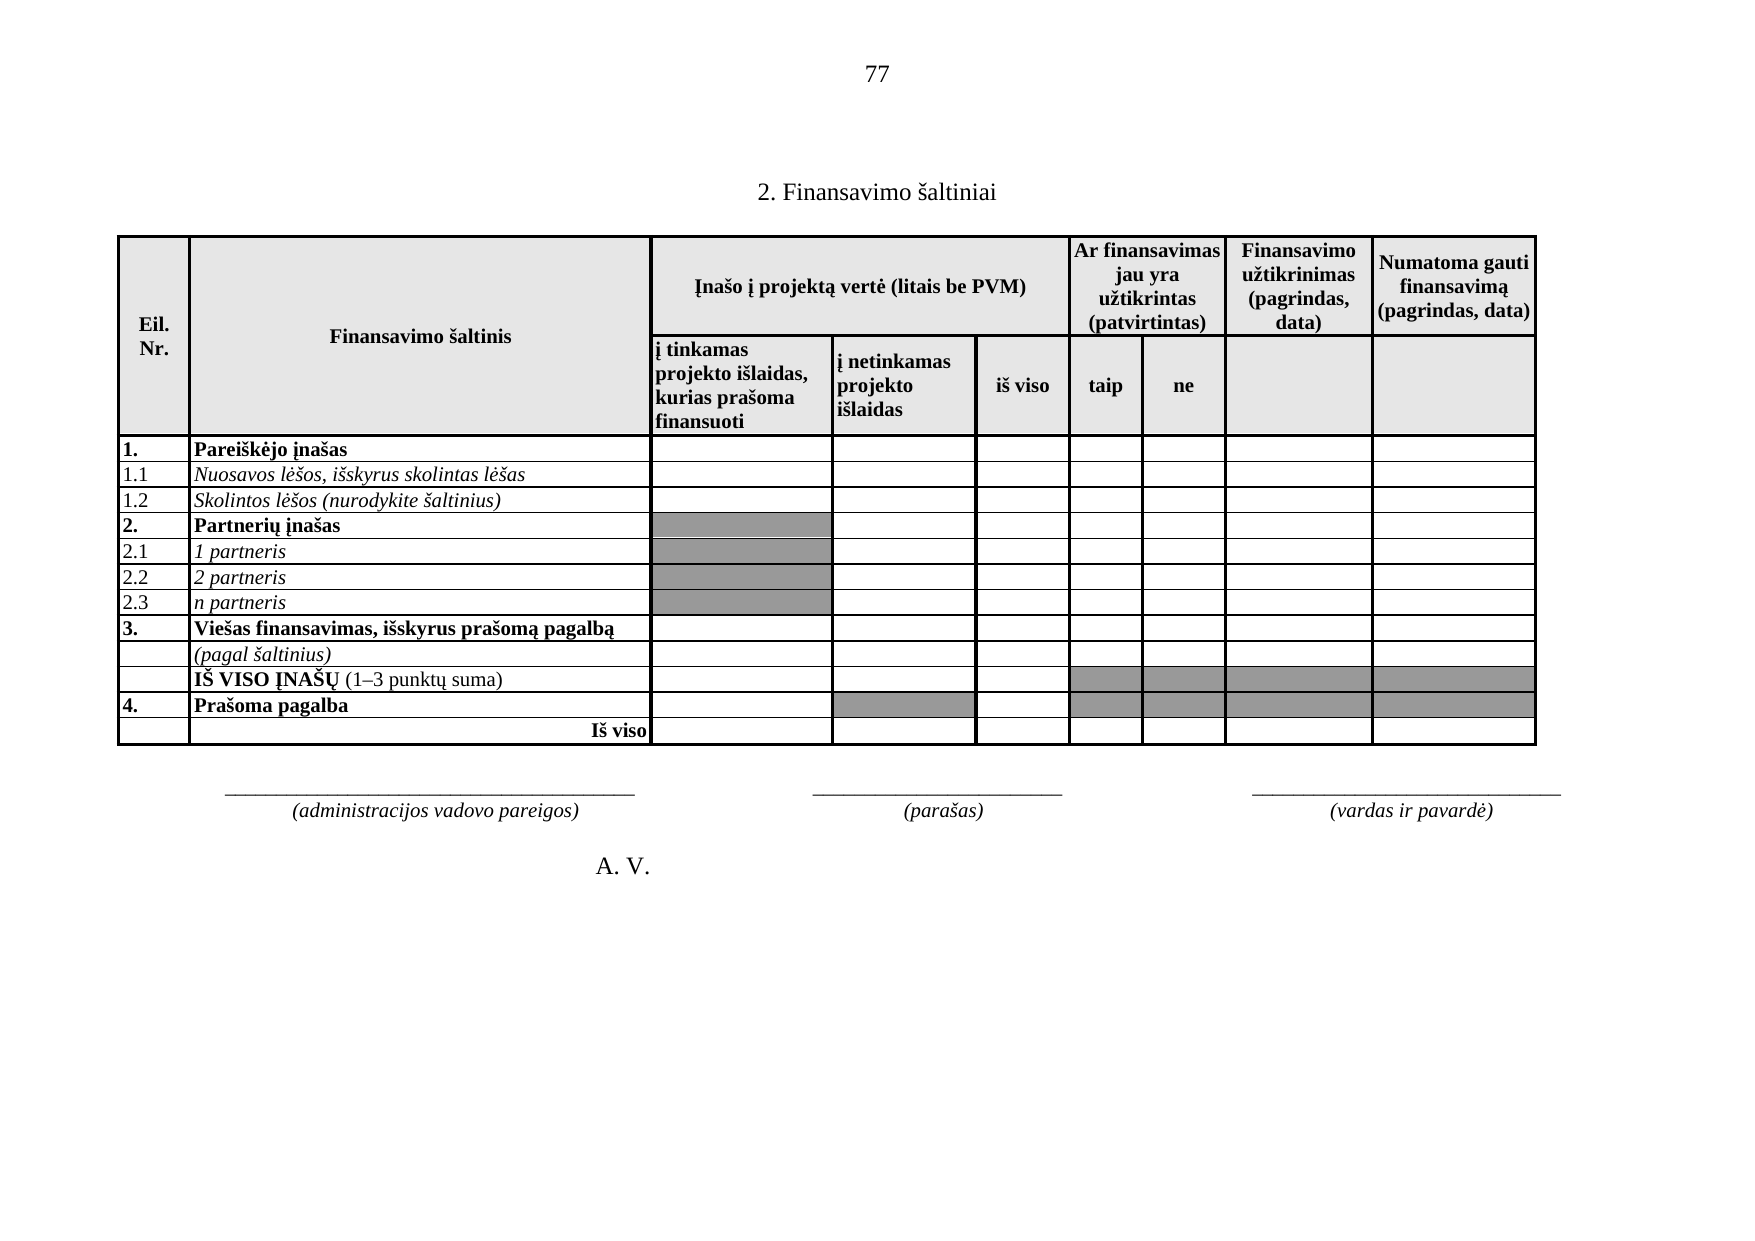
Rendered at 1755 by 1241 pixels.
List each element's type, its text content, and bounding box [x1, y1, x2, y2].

text 2. Finansavimo šaltiniai [118, 177, 1636, 206]
table_cell į tinkamas projekto išlaidas, kurias prašoma finansuoti [653, 337, 831, 433]
table_header Numatoma gauti finansavimą (pagrindas, data) [1374, 238, 1534, 334]
table_cell į netinkamas projekto išlaidas [834, 337, 974, 433]
table_cell [653, 513, 831, 537]
table_cell [1227, 667, 1371, 691]
table_cell [1227, 337, 1371, 433]
table_cell [653, 590, 831, 614]
table_cell taip [1071, 337, 1141, 433]
table_header Įnašo į projektą vertė (litais be PVM) [653, 238, 1068, 334]
table_header Finansavimo šaltinis [191, 238, 649, 433]
table_cell [834, 693, 974, 717]
table_cell [1144, 693, 1224, 717]
table_cell ne [1144, 337, 1224, 433]
text A. V. [118, 851, 1636, 880]
table_header Finansavimo užtikrinimas (pagrindas, data) [1227, 238, 1371, 334]
table_cell [653, 565, 831, 589]
table_cell [1374, 337, 1534, 433]
table_header Eil. Nr. [120, 238, 188, 433]
table_cell [1374, 693, 1534, 717]
table_cell iš viso [978, 337, 1068, 433]
table_cell [1227, 693, 1371, 717]
text (administracijos vadovo pareigos) (parašas) (vardas ir pavardė) [118, 798, 1636, 822]
table_header Ar finansavimas jau yra užtikrintas (patvirtintas) [1071, 238, 1224, 334]
table_cell [1071, 667, 1141, 691]
table_cell [1374, 667, 1534, 691]
table_cell [1071, 693, 1141, 717]
table_cell [653, 539, 831, 563]
table_cell [1144, 667, 1224, 691]
